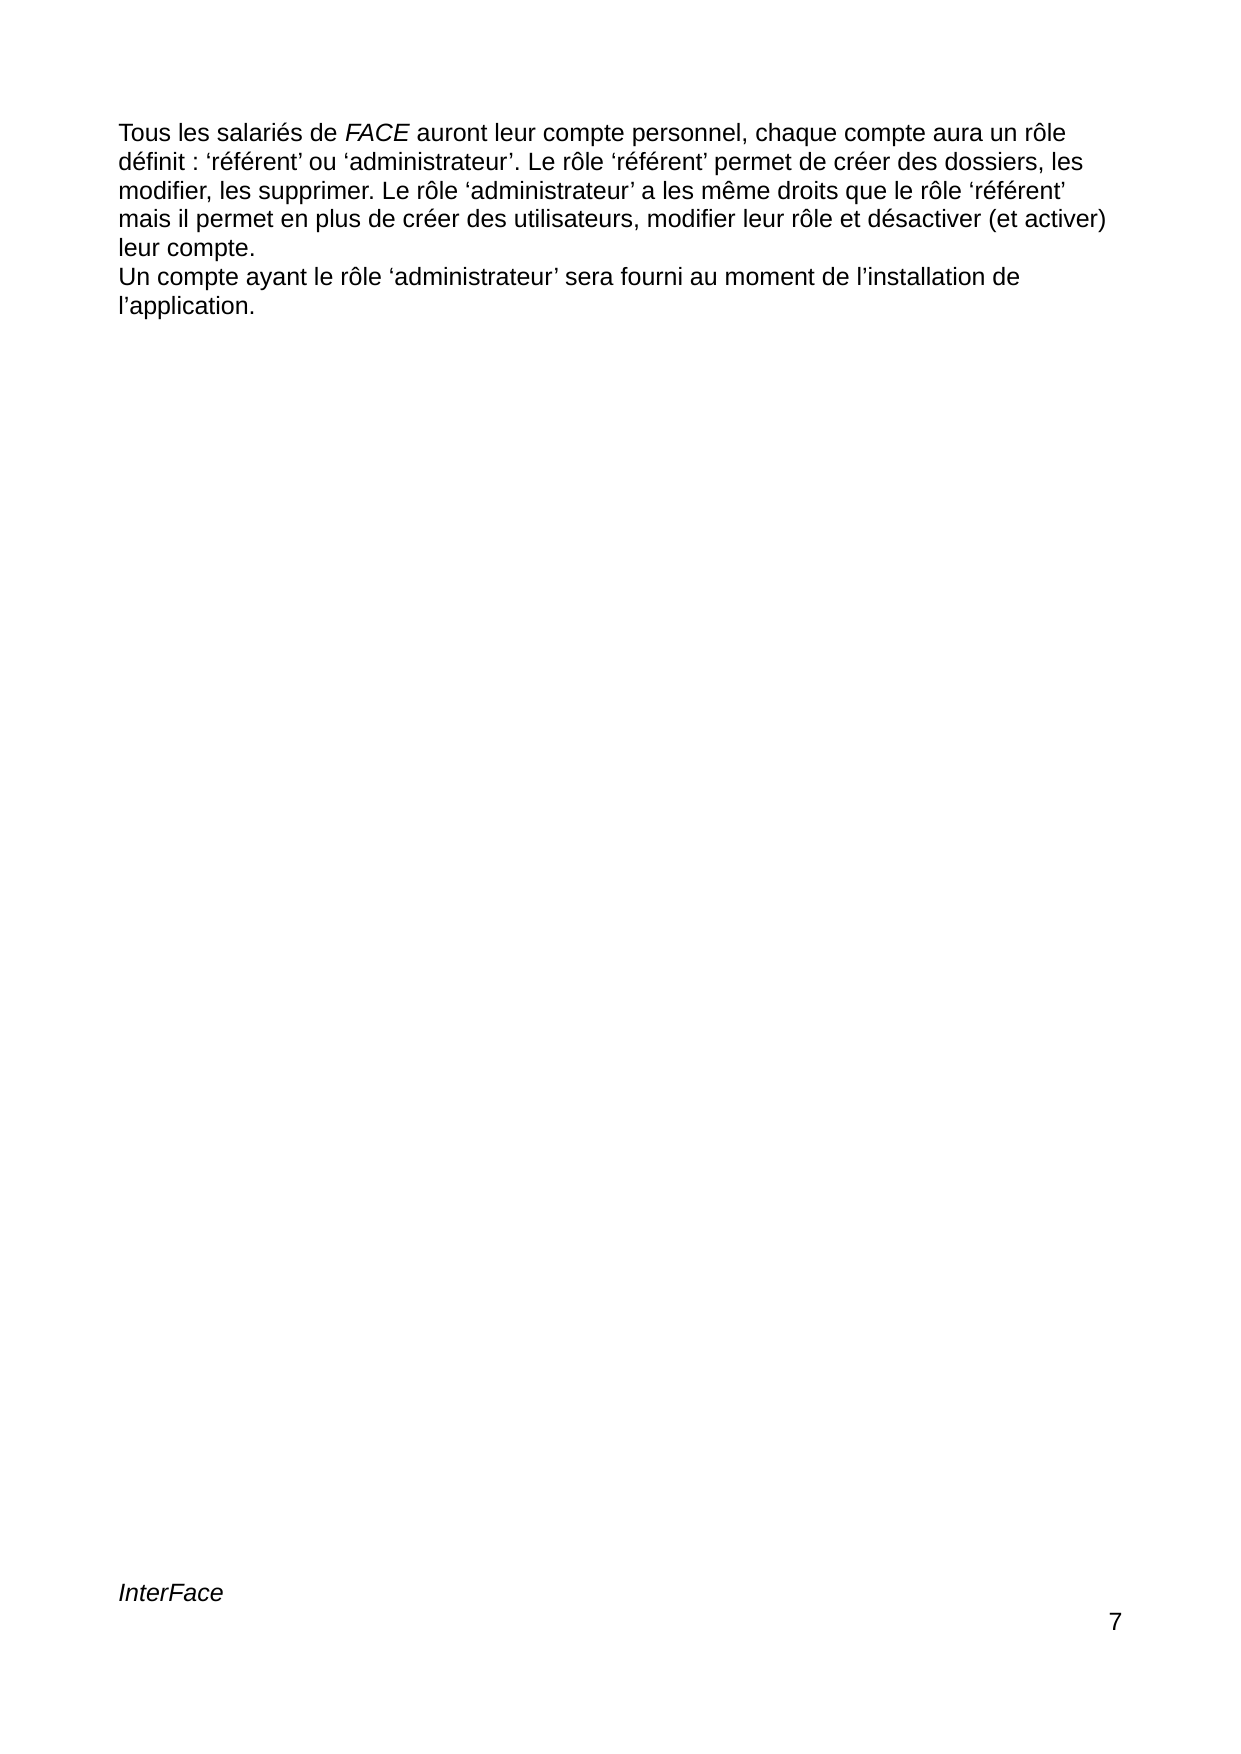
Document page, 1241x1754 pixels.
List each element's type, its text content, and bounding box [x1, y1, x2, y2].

text Tous les salariés de FACE auront leur compte personnel, chaque compte aura un rôle définit : ‘référent’ ou ‘administrateur’. Le rôle ‘référent’ permet de créer des dossiers, les modifier, les supprimer. Le rôle ‘administrateur’ a les même droits que le rôle ‘référent’ mais il permet en plus de créer des utilisateurs, modifier leur rôle et désactiver (et activer) leur compte. [118, 118, 1122, 262]
text Un compte ayant le rôle ‘administrateur’ sera fourni au moment de l’installation de l’application. [118, 262, 1122, 319]
